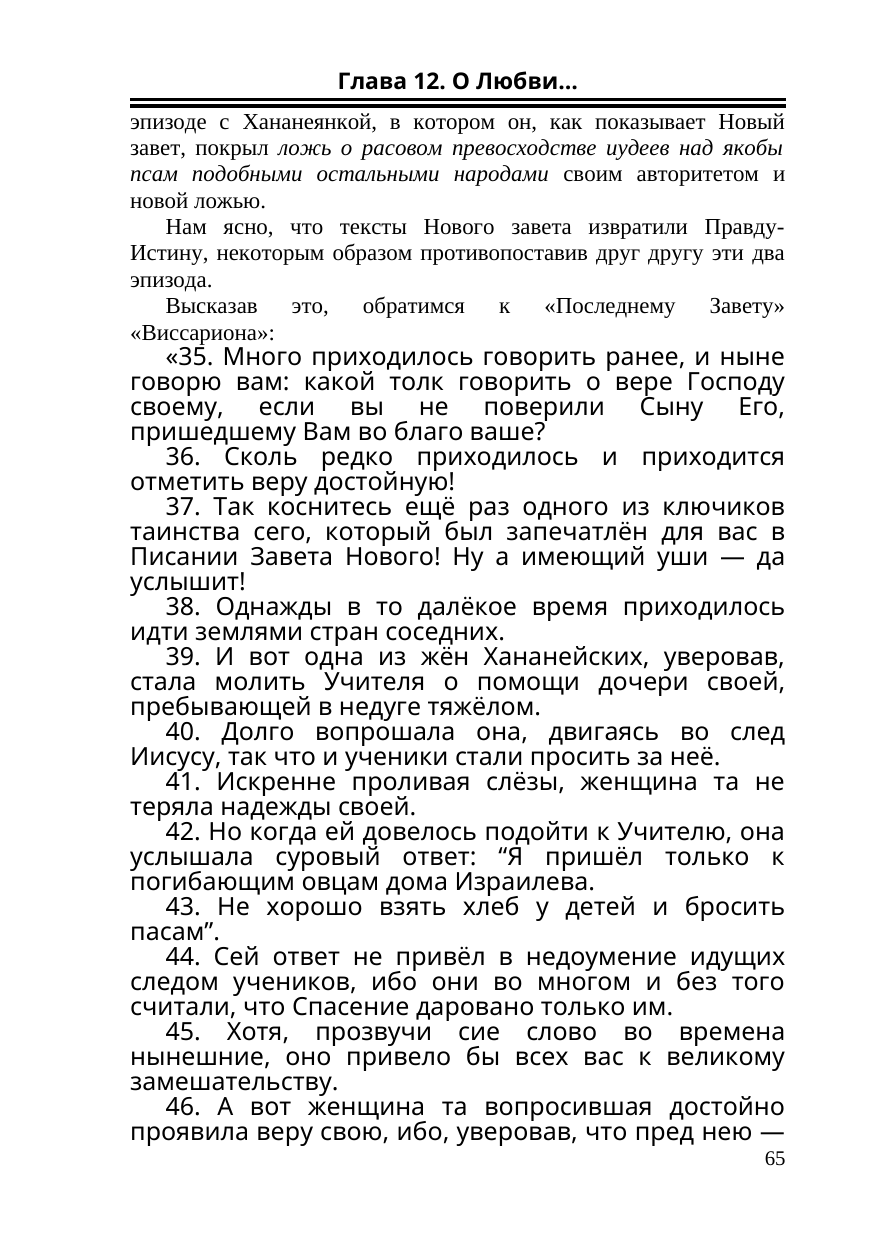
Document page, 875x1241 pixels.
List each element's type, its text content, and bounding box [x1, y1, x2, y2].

text 39. И вот одна из жён Хананейских, уверовав, стала молить Учителя о помощи дочери своей, пребывающей в недуге тяжёлом. [130, 645, 786, 720]
text 41. Искренне проливая слёзы, женщина та не теряла надежды своей. [130, 770, 786, 820]
text 40. Долго вопрошала она, двигаясь во след Иисусу, так что и ученики стали просить за неё. [130, 720, 786, 770]
text 38. Однажды в то далёкое время приходилось идти землями стран соседних. [130, 595, 786, 645]
text 45. Хотя, прозвучи сие слово во времена нынешние, оно привело бы всех вас к великому замешательству. [130, 1020, 786, 1095]
text Высказав это, обратимся к «Последнему Завету» «Виссариона»: [130, 292, 786, 345]
text 46. А вот женщина та вопросившая достойно проявила веру свою, ибо, уверовав, что пред нею — [130, 1095, 786, 1145]
text Нам ясно, что тексты Нового завета извратили Правду-Истину, некоторым образом противопоставив друг другу эти два эпизода. [130, 213, 786, 292]
text эпизоде с Хананеянкой, в котором он, как показывает Новый завет, покрыл ложь о расовом превосходстве иудеев над якобы псам подобными остальными народами своим авторитетом и новой ложью. [130, 108, 786, 213]
text 43. Не хорошо взять хлеб у детей и бросить пасам”. [130, 895, 786, 945]
text 42. Но когда ей довелось подойти к Учителю, она услышала суровый ответ: “Я пришёл только к погибающим овцам дома Израилева. [130, 820, 786, 895]
text 44. Сей ответ не привёл в недоумение идущих следом учеников, ибо они во многом и без того считали, что Спасение даровано только им. [130, 945, 786, 1020]
text 36. Сколь редко приходилось и приходится отметить веру достойную! [130, 445, 786, 495]
text «35. Много приходилось говорить ранее, и ныне говорю вам: какой толк говорить о вере Господу своему, если вы не поверили Сыну Его, пришедшему Вам во благо ваше? [130, 345, 786, 445]
text 37. Так коснитесь ещё раз одного из ключиков таинства сего, который был запечатлён для вас в Писании Завета Нового! Ну а имеющий уши — да услышит! [130, 495, 786, 595]
